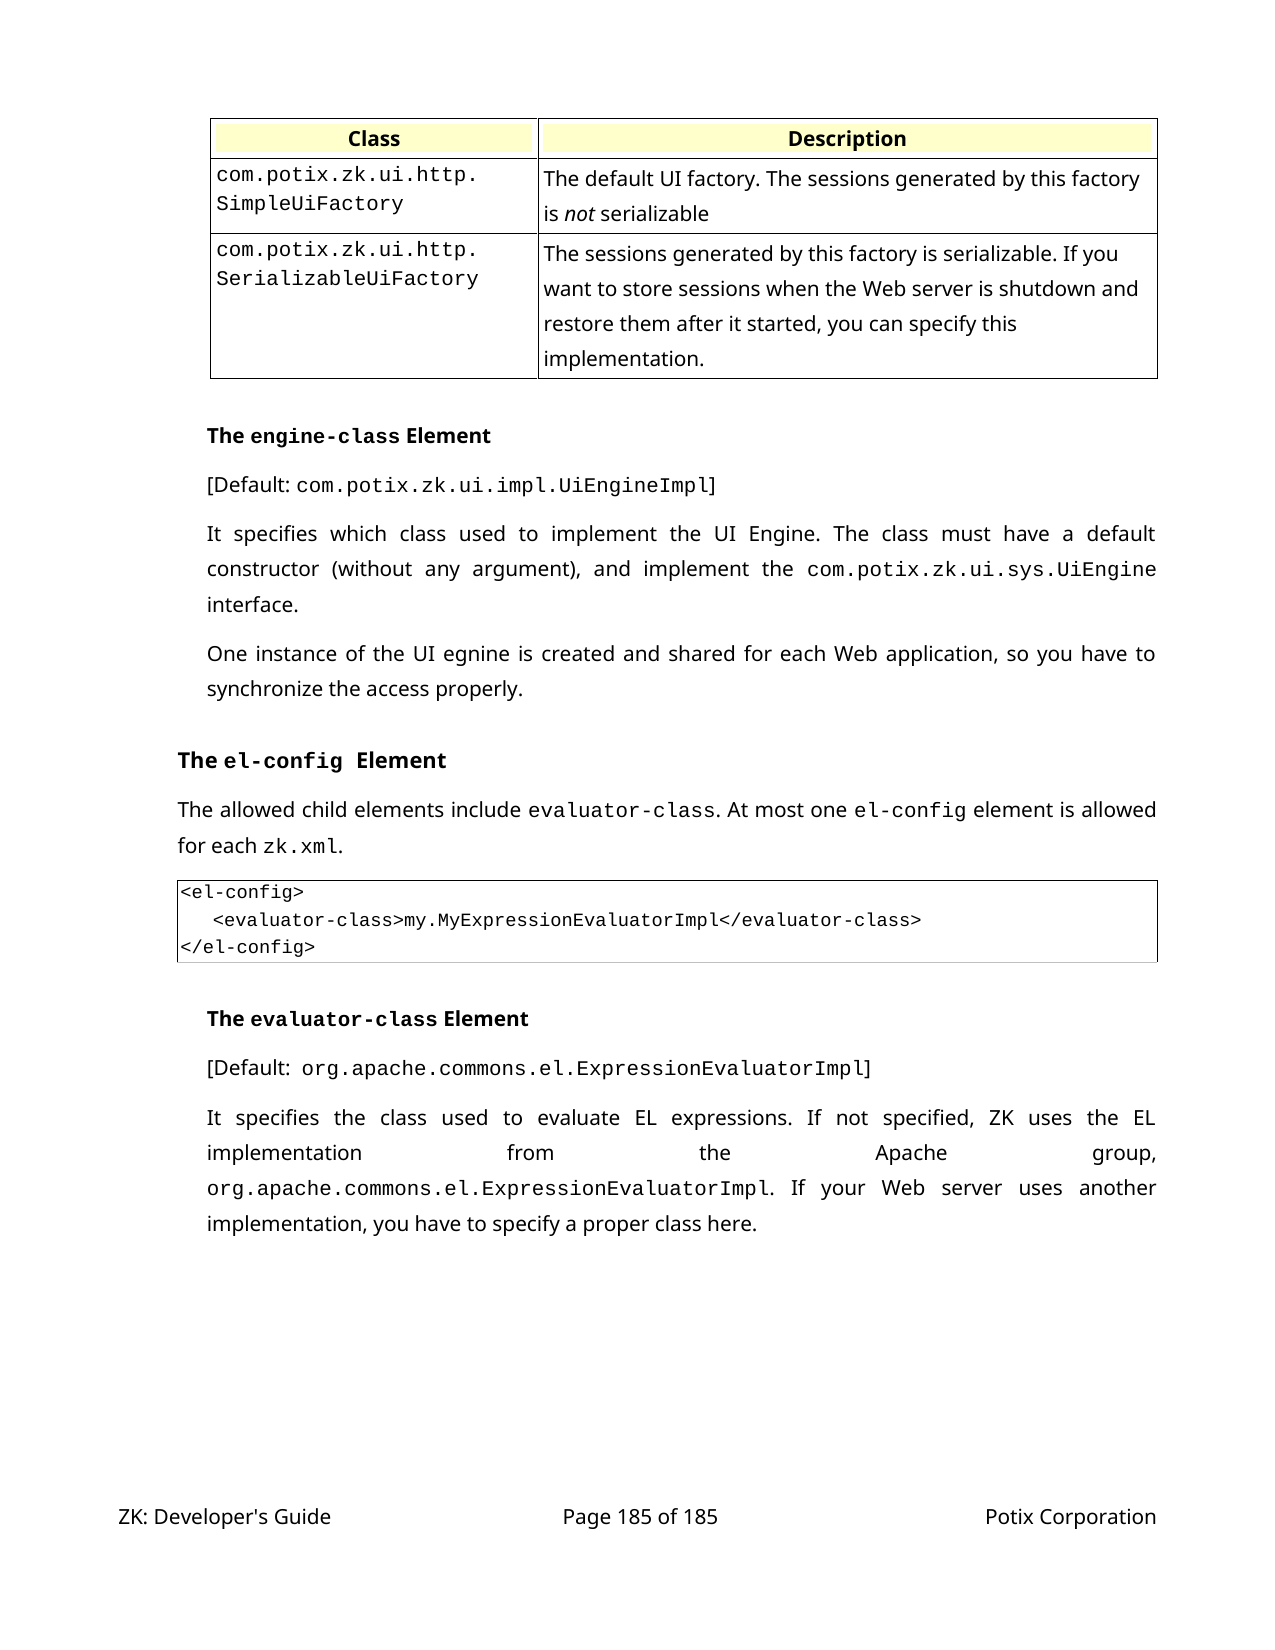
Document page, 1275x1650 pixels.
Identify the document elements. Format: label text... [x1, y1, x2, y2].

text <el-config> [178, 881, 1157, 904]
text It specifies which class used to implement the UI Engine. The class must have a default constructor (without any argument), and implement the com.potix.zk.ui.sys.UiEngine interface. [207, 519, 1157, 618]
table_cell com.potix.zk.ui.http. SimpleUiFactory [211, 159, 537, 233]
text </el-config> [178, 934, 1157, 962]
table_cell The default UI factory. The sessions generated by this factory is not serializable [539, 159, 1157, 233]
table_header Description [539, 119, 1157, 158]
subtitle The evaluator-class Element [207, 1004, 1157, 1033]
subtitle The engine-class Element [207, 421, 1157, 449]
table_cell The sessions generated by this factory is serializable. If you want to store sessions when the Web server is shutdown and restore them after it started, you can specify this implementation. [539, 234, 1157, 378]
text <evaluator-class>my.MyExpressionEvaluatorImpl</evaluator-class> [178, 907, 1157, 932]
text [Default: org.apache.commons.el.ExpressionEvaluatorImpl] [207, 1053, 1157, 1082]
text The allowed child elements include evaluator-class. At most one el-config element is allowed for each zk.xml. [177, 796, 1157, 859]
table_cell com.potix.zk.ui.http. SerializableUiFactory [211, 234, 537, 378]
text [Default: com.potix.zk.ui.impl.UiEngineImpl] [207, 470, 1157, 499]
text It specifies the class used to evaluate EL expressions. If not specified, ZK uses the EL implementation from the Apache group, org.apache.commons.el.ExpressionEvaluatorImpl. If your Web server uses another implementation, you have to specify a proper class here. [207, 1103, 1157, 1237]
table_header Class [211, 119, 537, 158]
text One instance of the UI egnine is created and shared for each Web application, so you have to synchronize the access properly. [207, 639, 1157, 702]
subtitle The el-config Element [177, 745, 1157, 775]
